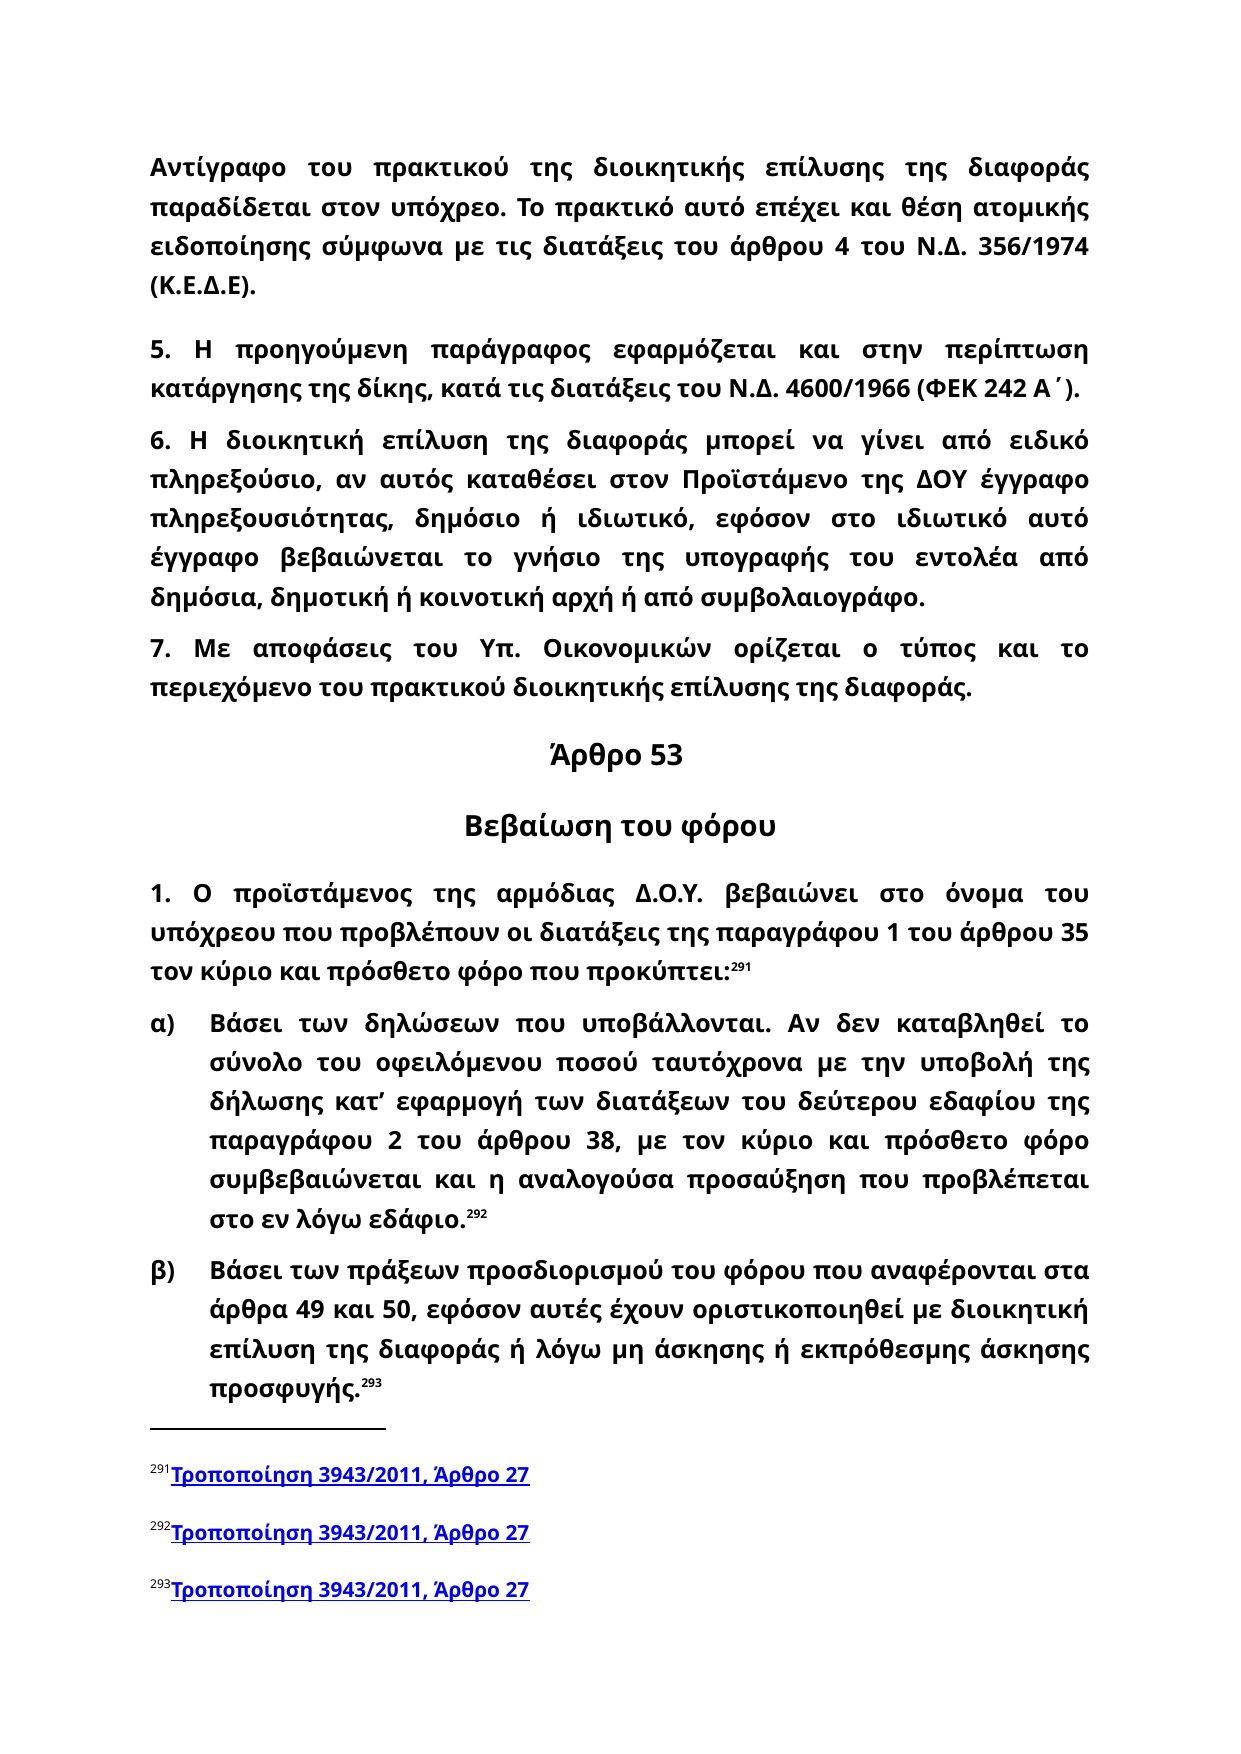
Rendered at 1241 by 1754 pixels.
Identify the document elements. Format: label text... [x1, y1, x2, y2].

text 5. Η προηγούμενη παράγραφος εφαρμόζεται και στην περίπτωση κατάργησης της δίκης, κατά τις διατάξεις του Ν.Δ. 4600/1966 (ΦΕΚ 242 Α΄). [150, 332, 1090, 405]
list α) Βάσει των δηλώσεων που υποβάλλονται. Αν δεν καταβληθεί το σύνολο του οφειλόμενου ποσού ταυτόχρονα με την υποβολή της δήλωσης κατ’ εφαρμογή των διατάξεων του δεύτερου εδαφίου της παραγράφου 2 του άρθρου 38, με τον κύριο και πρόσθετο φόρο συμβεβαιώνεται και η αναλογούσα προσαύξηση που προβλέπεται στο εν λόγω εδάφιο. [150, 1005, 1090, 1235]
text 1. Ο προϊστάμενος της αρμόδιας Δ.Ο.Υ. βεβαιώνει στο όνομα του υπόχρεου που προβλέπουν οι διατάξεις της παραγράφου 1 του άρθρου 35 τον κύριο και πρόσθετο φόρο που προκύπτει: [150, 875, 1090, 988]
text Τροποποίηση 3943/2011, Άρθρο 27 [150, 1460, 1090, 1489]
text Αντίγραφο του πρακτικού της διοικητικής επίλυσης της διαφοράς παραδίδεται στον υπόχρεο. Το πρακτικό αυτό επέχει και θέση ατομικής ειδοποίησης σύμφωνα με τις διατάξεις του άρθρου 4 του Ν.Δ. 356/1974 (Κ.Ε.Δ.Ε). [150, 150, 1090, 302]
text 6. Η διοικητική επίλυση της διαφοράς μπορεί να γίνει από ειδικό πληρεξούσιο, αν αυτός καταθέσει στον Προϊστάμενο της ΔΟΥ έγγραφο πληρεξουσιότητας, δημόσιο ή ιδιωτικό, εφόσον στο ιδιωτικό αυτό έγγραφο βεβαιώνεται το γνήσιο της υπογραφής του εντολέα από δημόσια, δημοτική ή κοινοτική αρχή ή από συμβολαιογράφο. [150, 422, 1090, 613]
subtitle Βεβαίωση του φόρου [150, 805, 1090, 844]
subtitle Άρθρο 53 [150, 734, 1090, 774]
text Τροποποίηση 3943/2011, Άρθρο 27 [150, 1576, 1090, 1604]
text Τροποποίηση 3943/2011, Άρθρο 27 [150, 1518, 1090, 1546]
list β) Βάσει των πράξεων προσδιορισμού του φόρου που αναφέρονται στα άρθρα 49 και 50, εφόσον αυτές έχουν οριστικοποιηθεί με διοικητική επίλυση της διαφοράς ή λόγω μη άσκησης ή εκπρόθεσμης άσκησης προσφυγής. [150, 1253, 1090, 1404]
text 7. Με αποφάσεις του Υπ. Οικονομικών ορίζεται ο τύπος και το περιεχόμενο του πρακτικού διοικητικής επίλυσης της διαφοράς. [150, 631, 1090, 704]
